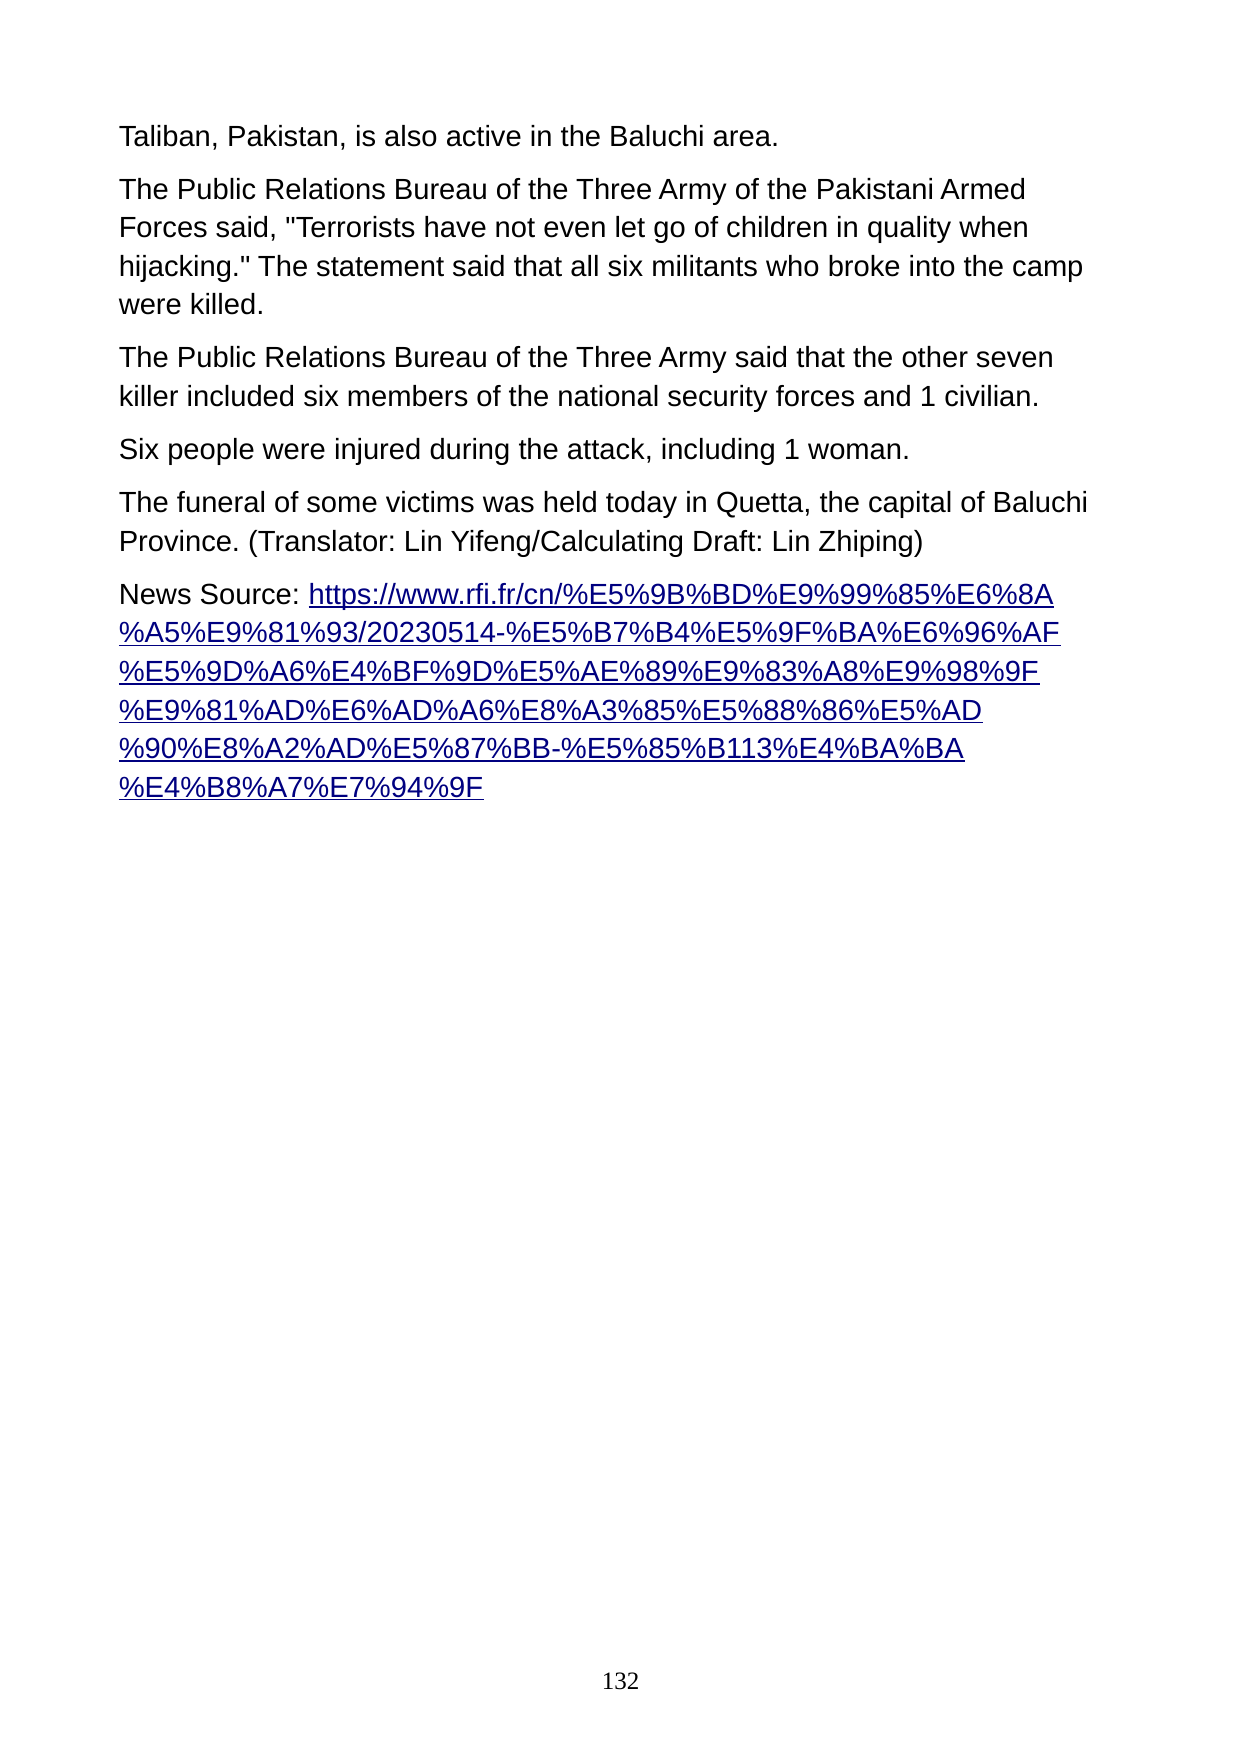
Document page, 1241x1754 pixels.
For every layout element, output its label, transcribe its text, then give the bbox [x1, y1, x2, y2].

text News Source: https://www.rfi.fr/cn/%E5%9B%BD%E9%99%85%E6%8A%A5%E9%81%93/20230514-%E5%B7%B4%E5%9F%BA%E6%96%AF%E5%9D%A6%E4%BF%9D%E5%AE%89%E9%83%A8%E9%98%9F%E9%81%AD%E6%AD%A6%E8%A3%85%E5%88%86%E5%AD%90%E8%A2%AD%E5%87%BB-%E5%85%B113%E4%BA%BA%E4%B8%A7%E7%94%9F [118, 577, 1122, 803]
text The Public Relations Bureau of the Three Army said that the other seven killer included six members of the national security forces and 1 civilian. [118, 340, 1122, 412]
text Taliban, Pakistan, is also active in the Baluchi area. [118, 118, 1122, 152]
text The funeral of some victims was held today in Quetta, the capital of Baluchi Province. (Translator: Lin Yifeng/Calculating Draft: Lin Zhiping) [118, 485, 1122, 557]
text Six people were injured during the attack, including 1 woman. [118, 432, 1122, 466]
text The Public Relations Bureau of the Three Army of the Pakistani Armed Forces said, "Terrorists have not even let go of children in quality when hijacking." The statement said that all six militants who broke into the camp were killed. [118, 172, 1122, 321]
